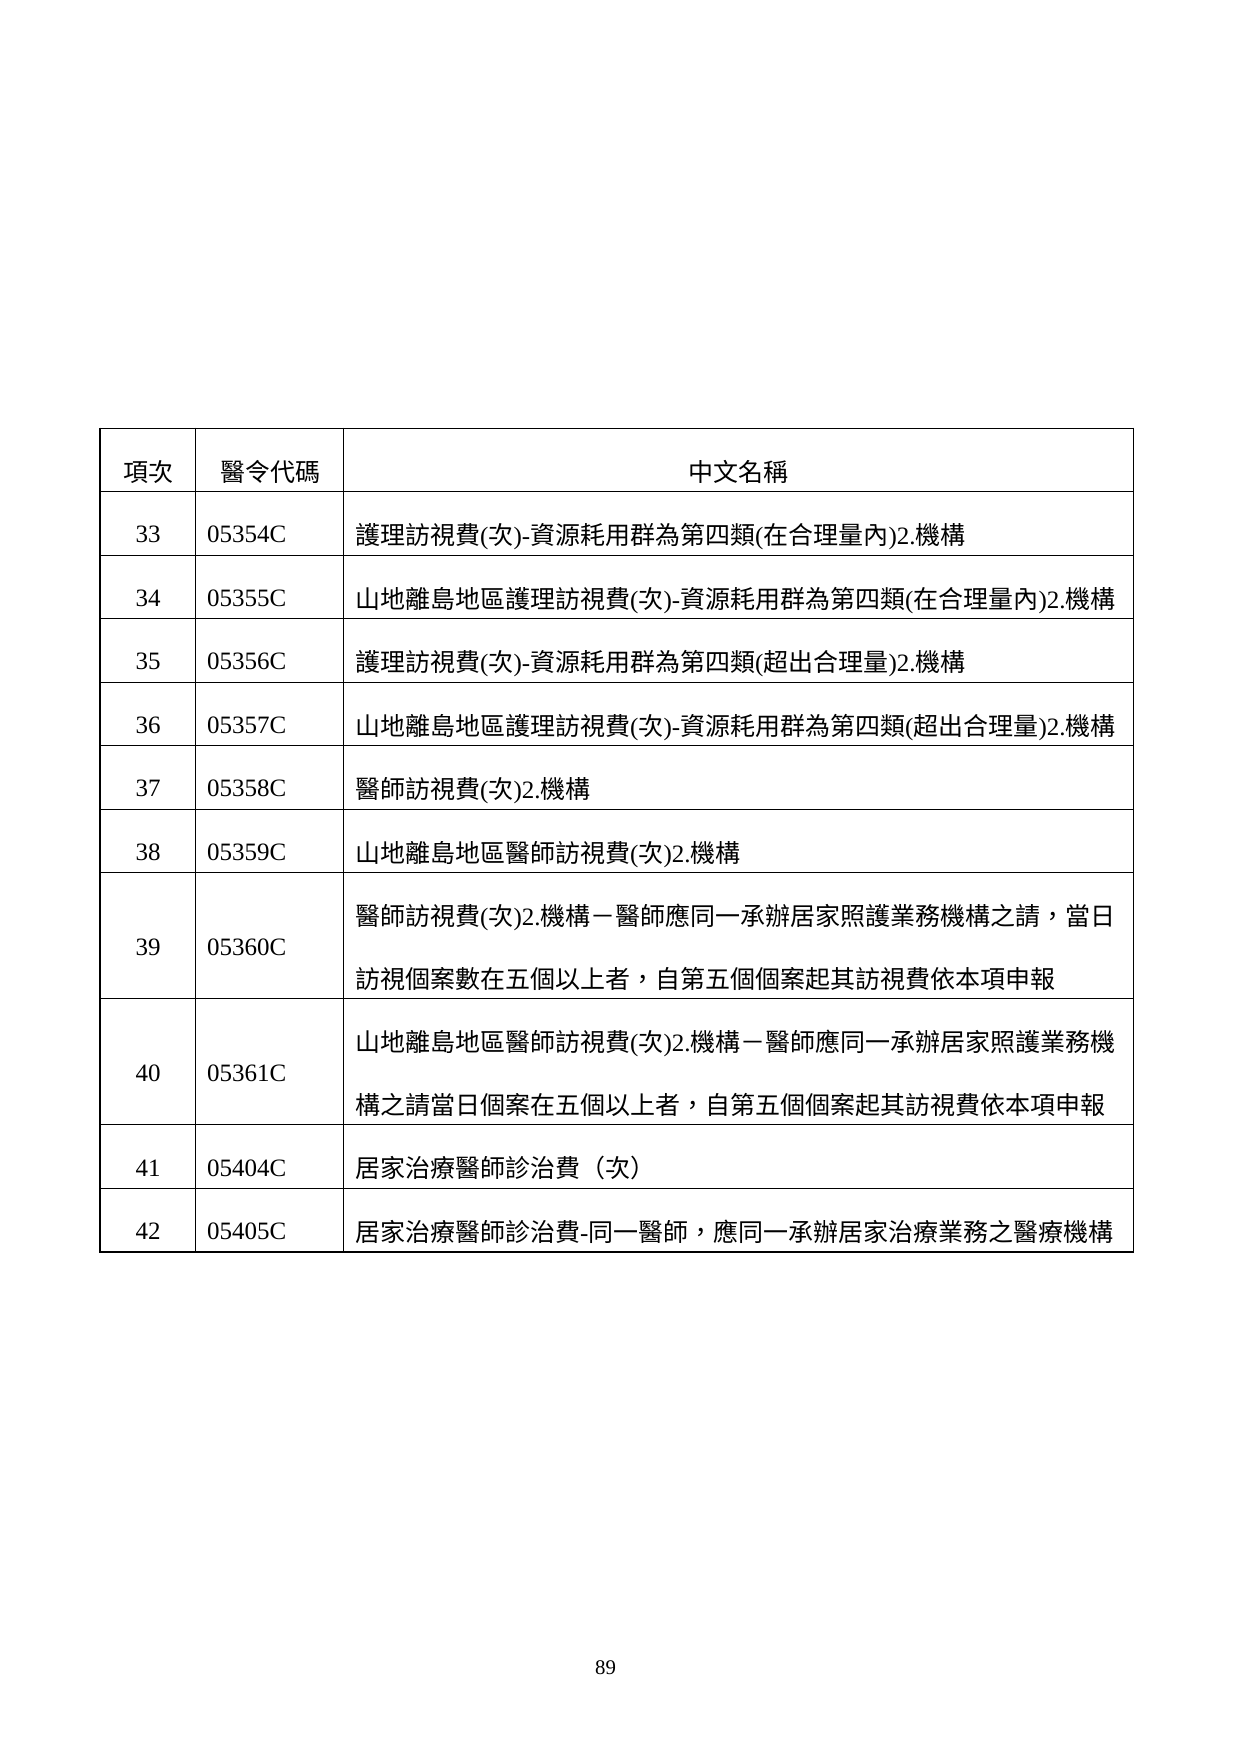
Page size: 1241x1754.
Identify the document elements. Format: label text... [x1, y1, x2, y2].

table_cell 37 [101, 746, 195, 809]
table_cell 山地離島地區醫師訪視費(次)2.機構 [344, 810, 1133, 872]
table_cell 居家治療醫師診治費（次） [344, 1125, 1133, 1188]
table_cell 05354C [196, 492, 343, 554]
table_cell 居家治療醫師診治費-同一醫師，應同一承辦居家治療業務之醫療機構 [344, 1189, 1133, 1251]
table_cell 05360C [196, 873, 343, 998]
table_cell 護理訪視費(次)-資源耗用群為第四類(在合理量內)2.機構 [344, 492, 1133, 554]
table_cell 40 [101, 999, 195, 1124]
table_cell 05405C [196, 1189, 343, 1251]
table_cell 護理訪視費(次)-資源耗用群為第四類(超出合理量)2.機構 [344, 619, 1133, 682]
table_cell 34 [101, 556, 195, 618]
table_header 中文名稱 [344, 429, 1133, 491]
table_cell 33 [101, 492, 195, 554]
table_cell 05404C [196, 1125, 343, 1188]
table_cell 39 [101, 873, 195, 998]
table_header 醫令代碼 [196, 429, 343, 491]
table_cell 05358C [196, 746, 343, 809]
table_cell 醫師訪視費(次)2.機構－醫師應同一承辦居家照護業務機構之請，當日訪視個案數在五個以上者，自第五個個案起其訪視費依本項申報 [344, 873, 1133, 998]
table_cell 41 [101, 1125, 195, 1188]
table_cell 山地離島地區醫師訪視費(次)2.機構－醫師應同一承辦居家照護業務機構之請當日個案在五個以上者，自第五個個案起其訪視費依本項申報 [344, 999, 1133, 1124]
table_cell 38 [101, 810, 195, 872]
table_cell 醫師訪視費(次)2.機構 [344, 746, 1133, 809]
table_cell 35 [101, 619, 195, 682]
table_cell 山地離島地區護理訪視費(次)-資源耗用群為第四類(超出合理量)2.機構 [344, 683, 1133, 745]
table_cell 36 [101, 683, 195, 745]
table_cell 05361C [196, 999, 343, 1124]
table_cell 05357C [196, 683, 343, 745]
table_header 項次 [101, 429, 195, 491]
table_cell 05355C [196, 556, 343, 618]
table_cell 05356C [196, 619, 343, 682]
table_cell 山地離島地區護理訪視費(次)-資源耗用群為第四類(在合理量內)2.機構 [344, 556, 1133, 618]
table_cell 42 [101, 1189, 195, 1251]
table_cell 05359C [196, 810, 343, 872]
